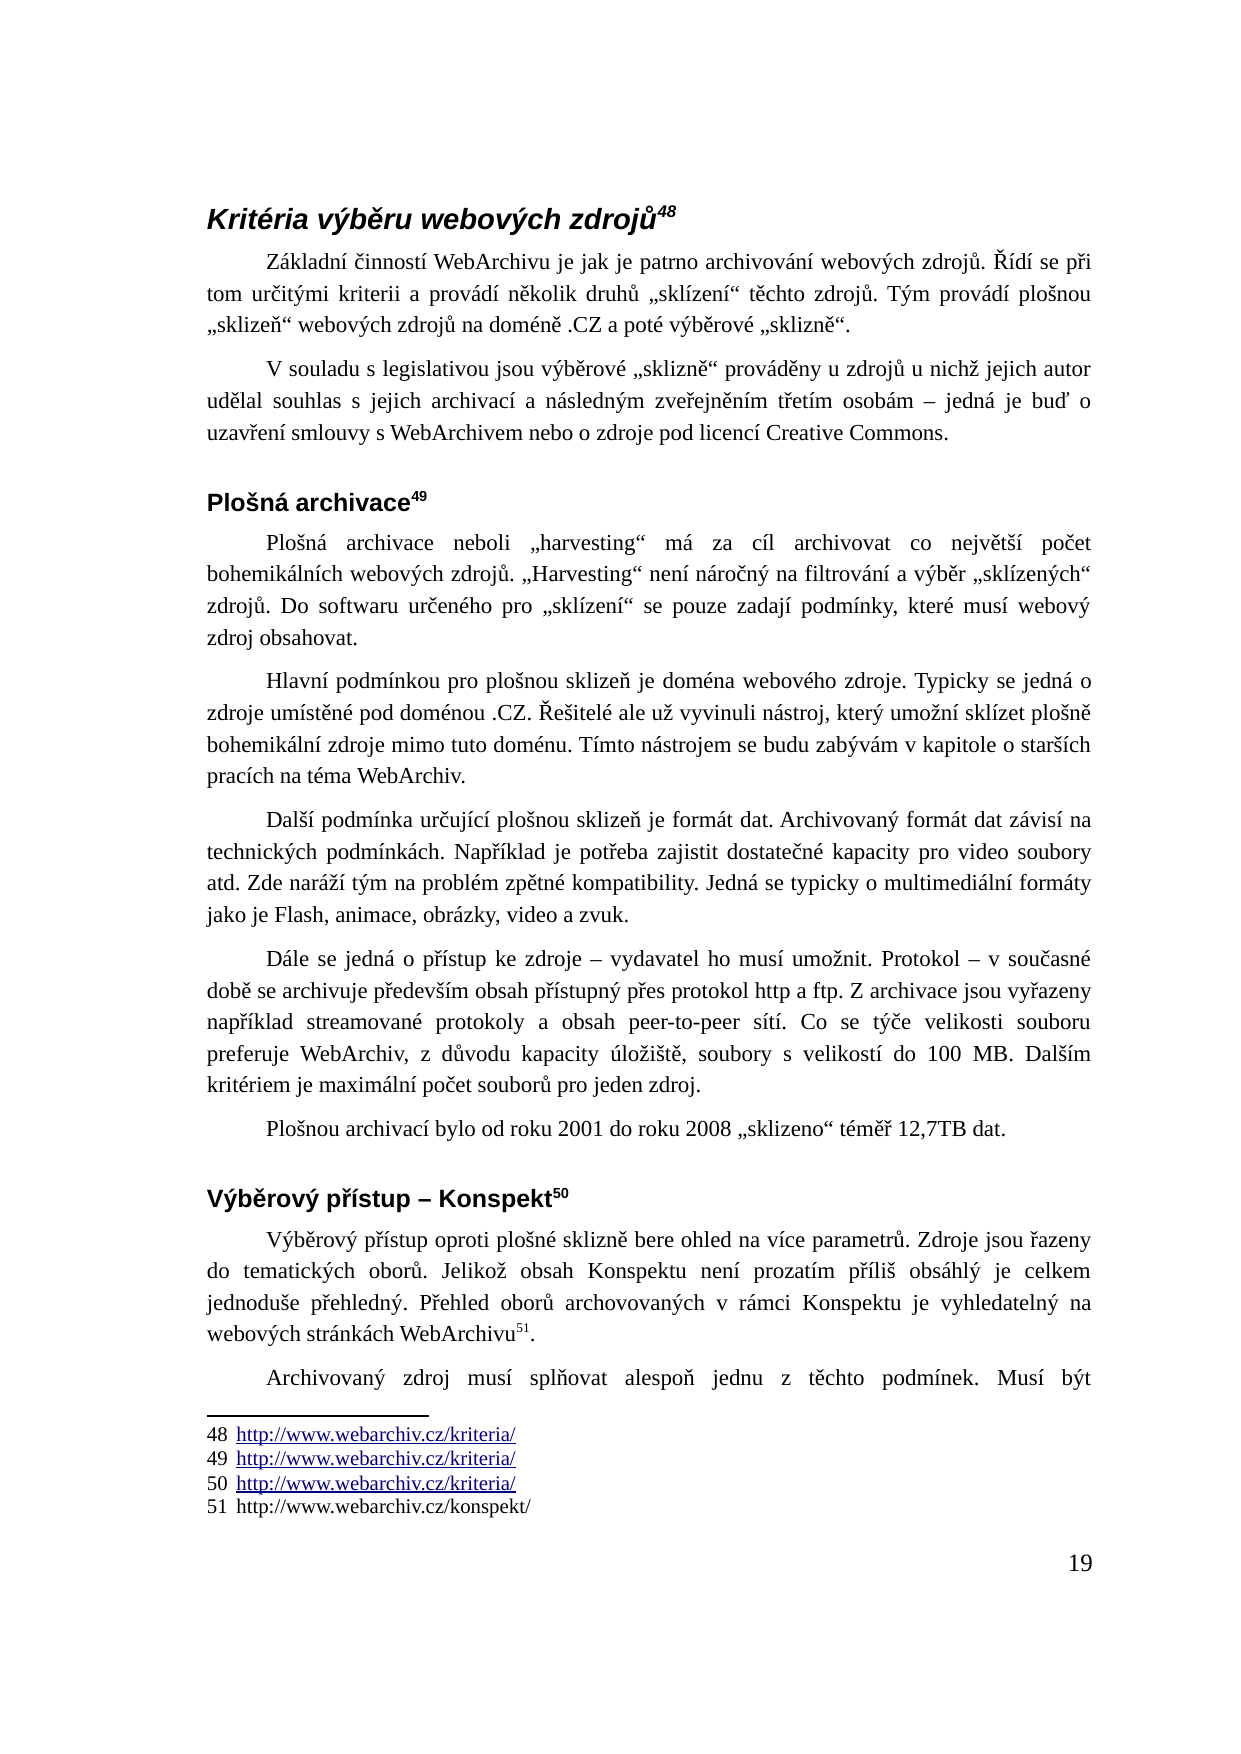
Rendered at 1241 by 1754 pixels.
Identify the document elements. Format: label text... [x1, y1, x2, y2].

text Další podmínka určující plošnou sklizeň je formát dat. Archivovaný formát dat závisí na technických podmínkách. Například je potřeba zajistit dostatečné kapacity pro video soubory atd. Zde naráží tým na problém zpětné kompatibility. Jedná se typicky o multimediální formáty jako je Flash, animace, obrázky, video a zvuk. [207, 806, 1093, 927]
subtitle Kritéria výběru webových zdrojů [207, 202, 1093, 236]
text V souladu s legislativou jsou výběrové „sklizně“ prováděny u zdrojů u nichž jejich autor udělal souhlas s jejich archivací a následným zveřejněním třetím osobám – jedná je buď o uzavření smlouvy s WebArchivem nebo o zdroje pod licencí Creative Commons. [207, 355, 1093, 445]
subtitle Plošná archivace [207, 488, 1093, 516]
text Základní činností WebArchivu je jak je patrno archivování webových zdrojů. Řídí se při tom určitými kriterii a provádí několik druhů „sklízení“ těchto zdrojů. Tým provádí plošnou „sklizeň“ webových zdrojů na doméně .CZ a poté výběrové „sklizně“. [207, 248, 1093, 338]
text Výběrový přístup oproti plošné sklizně bere ohled na více parametrů. Zdroje jsou řazeny do tematických oborů. Jelikož obsah Konspektu není prozatím příliš obsáhlý je celkem jednoduše přehledný. Přehled oborů archovovaných v rámci Konspektu je vyhledatelný na webových stránkách WebArchivu. [207, 1226, 1093, 1347]
text Dále se jedná o přístup ke zdroje – vydavatel ho musí umožnit. Protokol – v současné době se archivuje především obsah přístupný přes protokol http a ftp. Z archivace jsou vyřazeny například streamované protokoly a obsah peer-to-peer sítí. Co se týče velikosti souboru preferuje WebArchiv, z důvodu kapacity úložiště, soubory s velikostí do 100 MB. Dalším kritériem je maximální počet souborů pro jeden zdroj. [207, 945, 1093, 1098]
text http://www.webarchiv.cz/konspekt/ [207, 1494, 1093, 1518]
text http://www.webarchiv.cz/kriteria/ [207, 1422, 1093, 1446]
text Archivovaný zdroj musí splňovat alespoň jednu z těchto podmínek. Musí být [207, 1364, 1093, 1391]
text Plošnou archivací bylo od roku 2001 do roku 2008 „sklizeno“ téměř 12,7TB dat. [207, 1115, 1093, 1142]
text Plošná archivace neboli „harvesting“ má za cíl archivovat co největší počet bohemikálních webových zdrojů. „Harvesting“ není náročný na filtrování a výběr „sklízených“ zdrojů. Do softwaru určeného pro „sklízení“ se pouze zadají podmínky, které musí webový zdroj obsahovat. [207, 529, 1093, 650]
text http://www.webarchiv.cz/kriteria/ [207, 1470, 1093, 1494]
subtitle Výběrový přístup – Konspekt [207, 1184, 1093, 1213]
text http://www.webarchiv.cz/kriteria/ [207, 1446, 1093, 1470]
text Hlavní podmínkou pro plošnou sklizeň je doména webového zdroje. Typicky se jedná o zdroje umístěné pod doménou .CZ. Řešitelé ale už vyvinuli nástroj, který umožní sklízet plošně bohemikální zdroje mimo tuto doménu. Tímto nástrojem se budu zabývám v kapitole o starších pracích na téma WebArchiv. [207, 668, 1093, 789]
